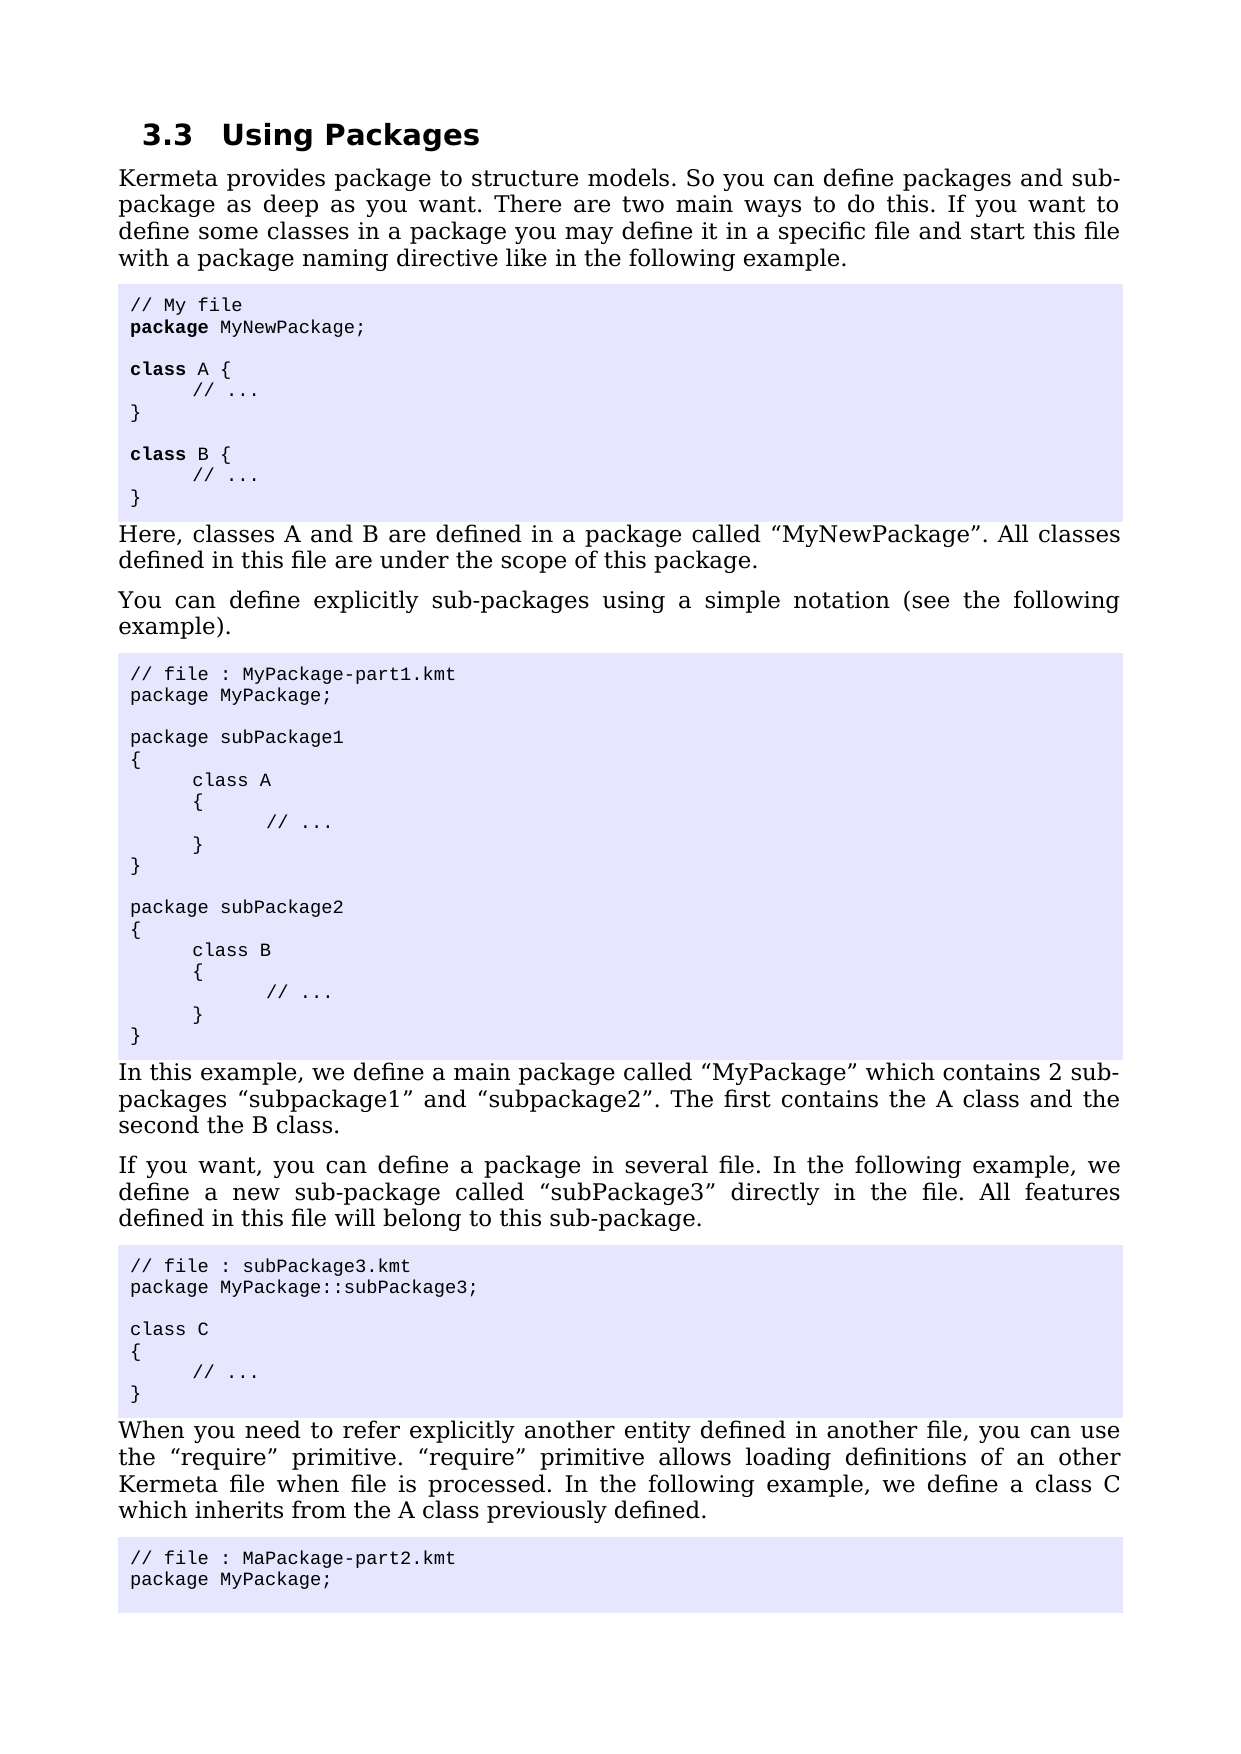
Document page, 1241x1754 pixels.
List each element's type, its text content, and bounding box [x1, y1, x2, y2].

text Kermeta provides package to structure models. So you can define packages and sub-package as deep as you want. There are two main ways to do this. If you want to define some classes in a package you may define it in a specific file and start this file with a package naming directive like in the following example. [118, 165, 1122, 272]
text When you need to refer explicitly another entity defined in another file, you can use the “require” primitive. “require” primitive allows loading definitions of an other Kermeta file when file is processed. In the following example, we define a class C which inherits from the A class previously defined. [118, 1418, 1122, 1524]
list // file : subPackage3.kmt package MyPackage::subPackage3; class C { // ... } [119, 1246, 1122, 1417]
list // file : MyPackage-part1.kmt package MyPackage; package subPackage1 { class A { // ... } } package subPackage2 { class B { // ... } } [119, 654, 1122, 1059]
text If you want, you can define a package in several file. In the following example, we define a new sub-package called “subPackage3” directly in the file. All features defined in this file will belong to this sub-package. [118, 1152, 1122, 1232]
list class B { // ... } [119, 412, 1122, 521]
subtitle Using Packages [142, 118, 1122, 152]
text You can define explicitly sub-packages using a simple notation (see the following example). [118, 587, 1122, 640]
text In this example, we define a main package called “MyPackage” which contains 2 sub-packages “subpackage1” and “subpackage2”. The first contains the A class and the second the B class. [118, 1060, 1122, 1139]
text Here, classes A and B are defined in a package called “MyNewPackage”. All classes defined in this file are under the scope of this package. [118, 522, 1122, 574]
list // file : MaPackage-part2.kmt package MyPackage; [119, 1538, 1122, 1612]
list // My file package MyNewPackage; class A { // ... } [119, 286, 1122, 412]
